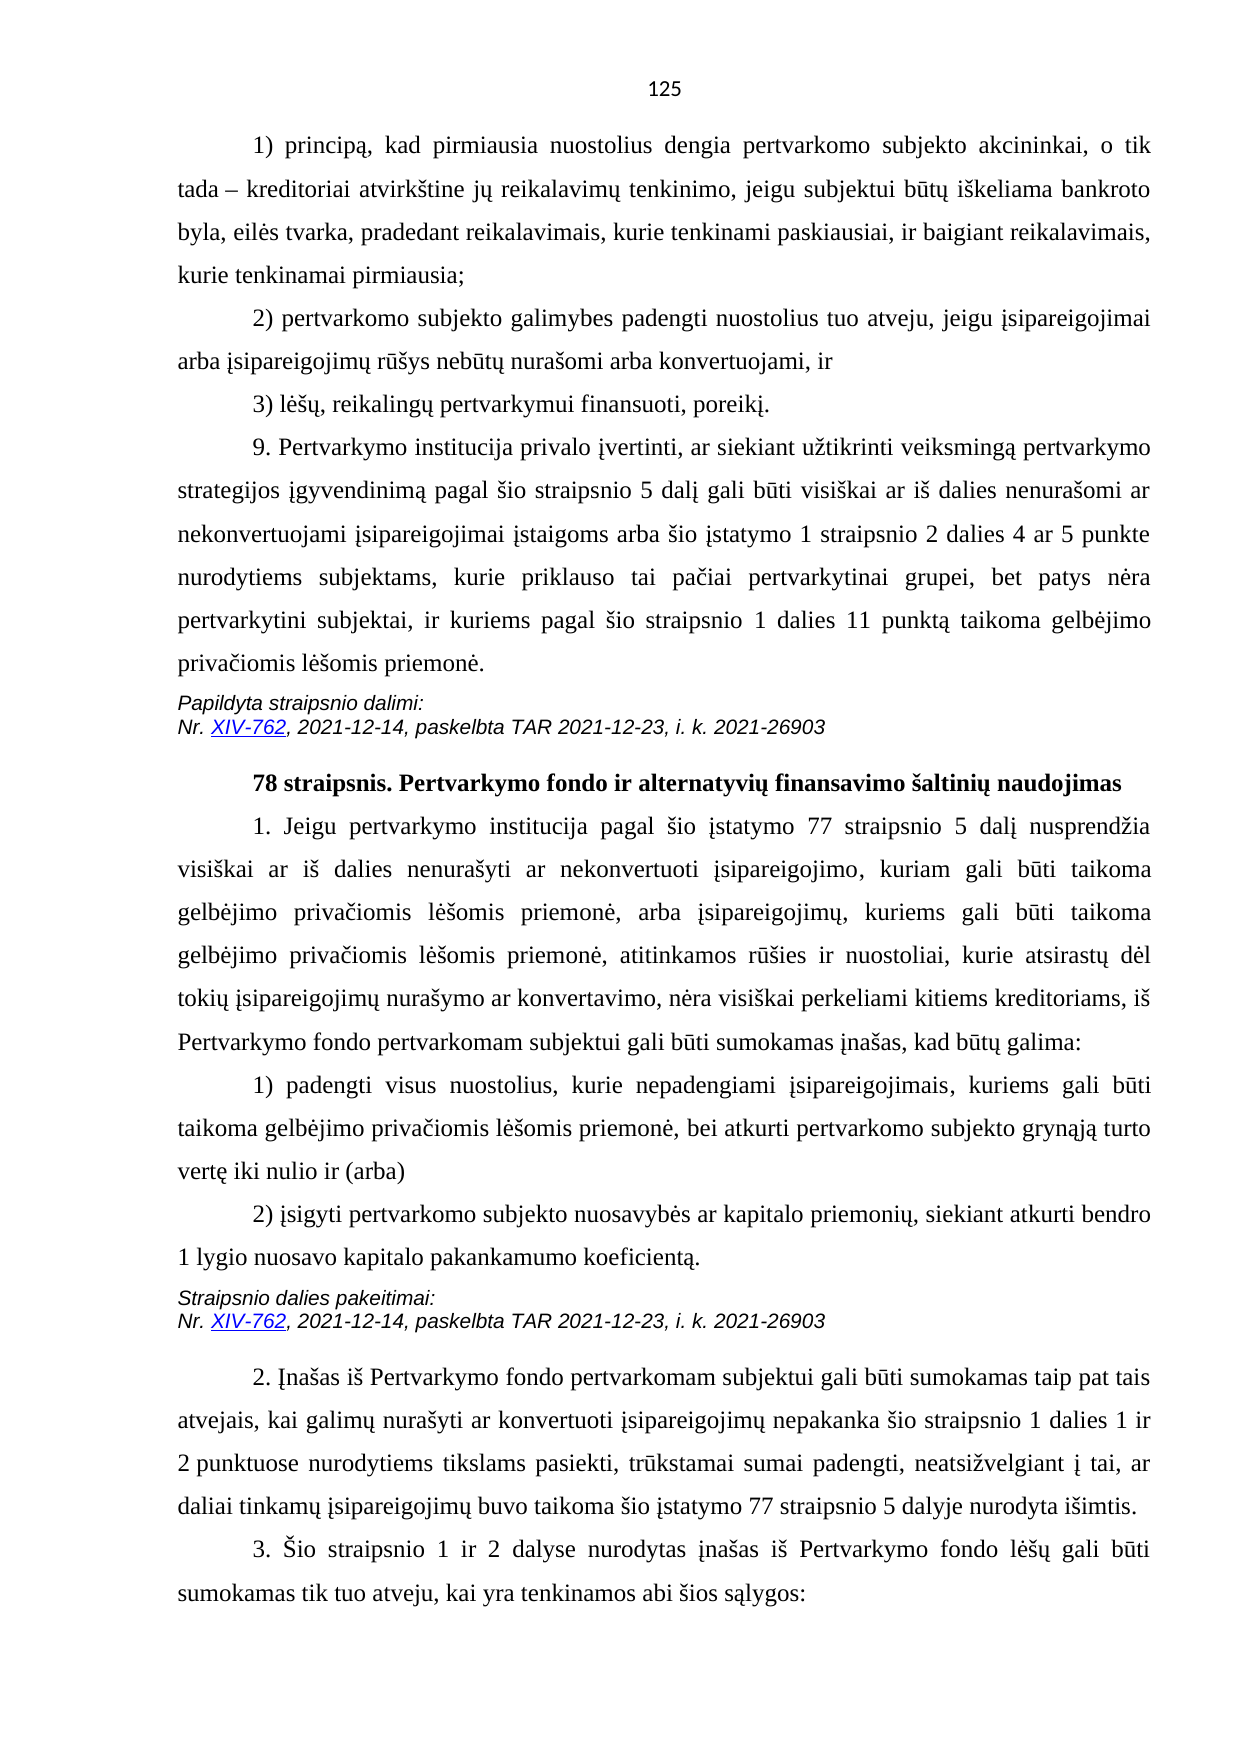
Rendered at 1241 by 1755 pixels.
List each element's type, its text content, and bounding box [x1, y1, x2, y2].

text Straipsnio dalies pakeitimai: [177, 1285, 1152, 1309]
text 2. Įnašas iš Pertvarkymo fondo pertvarkomam subjektui gali būti sumokamas taip pat tais atvejais, kai galimų nurašyti ar konvertuoti įsipareigojimų nepakanka šio straipsnio 1 dalies 1 ir 2 punktuose nurodytiems tikslams pasiekti, trūkstamai sumai padengti, neatsižvelgiant į tai, ar daliai tinkamų įsipareigojimų buvo taikoma šio įstatymo 77 straipsnio 5 dalyje nurodyta išimtis. [177, 1362, 1152, 1520]
text Papildyta straipsnio dalimi: [177, 691, 1152, 715]
text 78 straipsnis. Pertvarkymo fondo ir alternatyvių finansavimo šaltinių naudojimas [177, 768, 1152, 797]
text 9. Pertvarkymo institucija privalo įvertinti, ar siekiant užtikrinti veiksmingą pertvarkymo strategijos įgyvendinimą pagal šio straipsnio 5 dalį gali būti visiškai ar iš dalies nenurašomi ar nekonvertuojami įsipareigojimai įstaigoms arba šio įstatymo 1 straipsnio 2 dalies 4 ar 5 punkte nurodytiems subjektams, kurie priklauso tai pačiai pertvarkytinai grupei, bet patys nėra pertvarkytini subjektai, ir kuriems pagal šio straipsnio 1 dalies 11 punktą taikoma gelbėjimo privačiomis lėšomis priemonė. [177, 432, 1152, 677]
text Nr. XIV-762, 2021-12-14, paskelbta TAR 2021-12-23, i. k. 2021-26903 [177, 1309, 1152, 1333]
text 1. Jeigu pertvarkymo institucija pagal šio įstatymo 77 straipsnio 5 dalį nusprendžia visiškai ar iš dalies nenurašyti ar nekonvertuoti įsipareigojimo, kuriam gali būti taikoma gelbėjimo privačiomis lėšomis priemonė, arba įsipareigojimų, kuriems gali būti taikoma gelbėjimo privačiomis lėšomis priemonė, atitinkamos rūšies ir nuostoliai, kurie atsirastų dėl tokių įsipareigojimų nurašymo ar konvertavimo, nėra visiškai perkeliami kitiems kreditoriams, iš Pertvarkymo fondo pertvarkomam subjektui gali būti sumokamas įnašas, kad būtų galima: [177, 811, 1152, 1055]
text Nr. XIV-762, 2021-12-14, paskelbta TAR 2021-12-23, i. k. 2021-26903 [177, 715, 1152, 739]
text 2) pertvarkomo subjekto galimybes padengti nuostolius tuo atveju, jeigu įsipareigojimai arba įsipareigojimų rūšys nebūtų nurašomi arba konvertuojami, ir [177, 303, 1152, 375]
text 3) lėšų, reikalingų pertvarkymui finansuoti, poreikį. [177, 389, 1152, 418]
text 1) principą, kad pirmiausia nuostolius dengia pertvarkomo subjekto akcininkai, o tik tada – kreditoriai atvirkštine jų reikalavimų tenkinimo, jeigu subjektui būtų iškeliama bankroto byla, eilės tvarka, pradedant reikalavimais, kurie tenkinami paskiausiai, ir baigiant reikalavimais, kurie tenkinamai pirmiausia; [177, 131, 1152, 289]
text 3. Šio straipsnio 1 ir 2 dalyse nurodytas įnašas iš Pertvarkymo fondo lėšų gali būti sumokamas tik tuo atveju, kai yra tenkinamos abi šios sąlygos: [177, 1534, 1152, 1606]
text 1) padengti visus nuostolius, kurie nepadengiami įsipareigojimais, kuriems gali būti taikoma gelbėjimo privačiomis lėšomis priemonė, bei atkurti pertvarkomo subjekto grynąją turto vertę iki nulio ir (arba) [177, 1070, 1152, 1185]
text 2) įsigyti pertvarkomo subjekto nuosavybės ar kapitalo priemonių, siekiant atkurti bendro 1 lygio nuosavo kapitalo pakankamumo koeficientą. [177, 1199, 1152, 1271]
